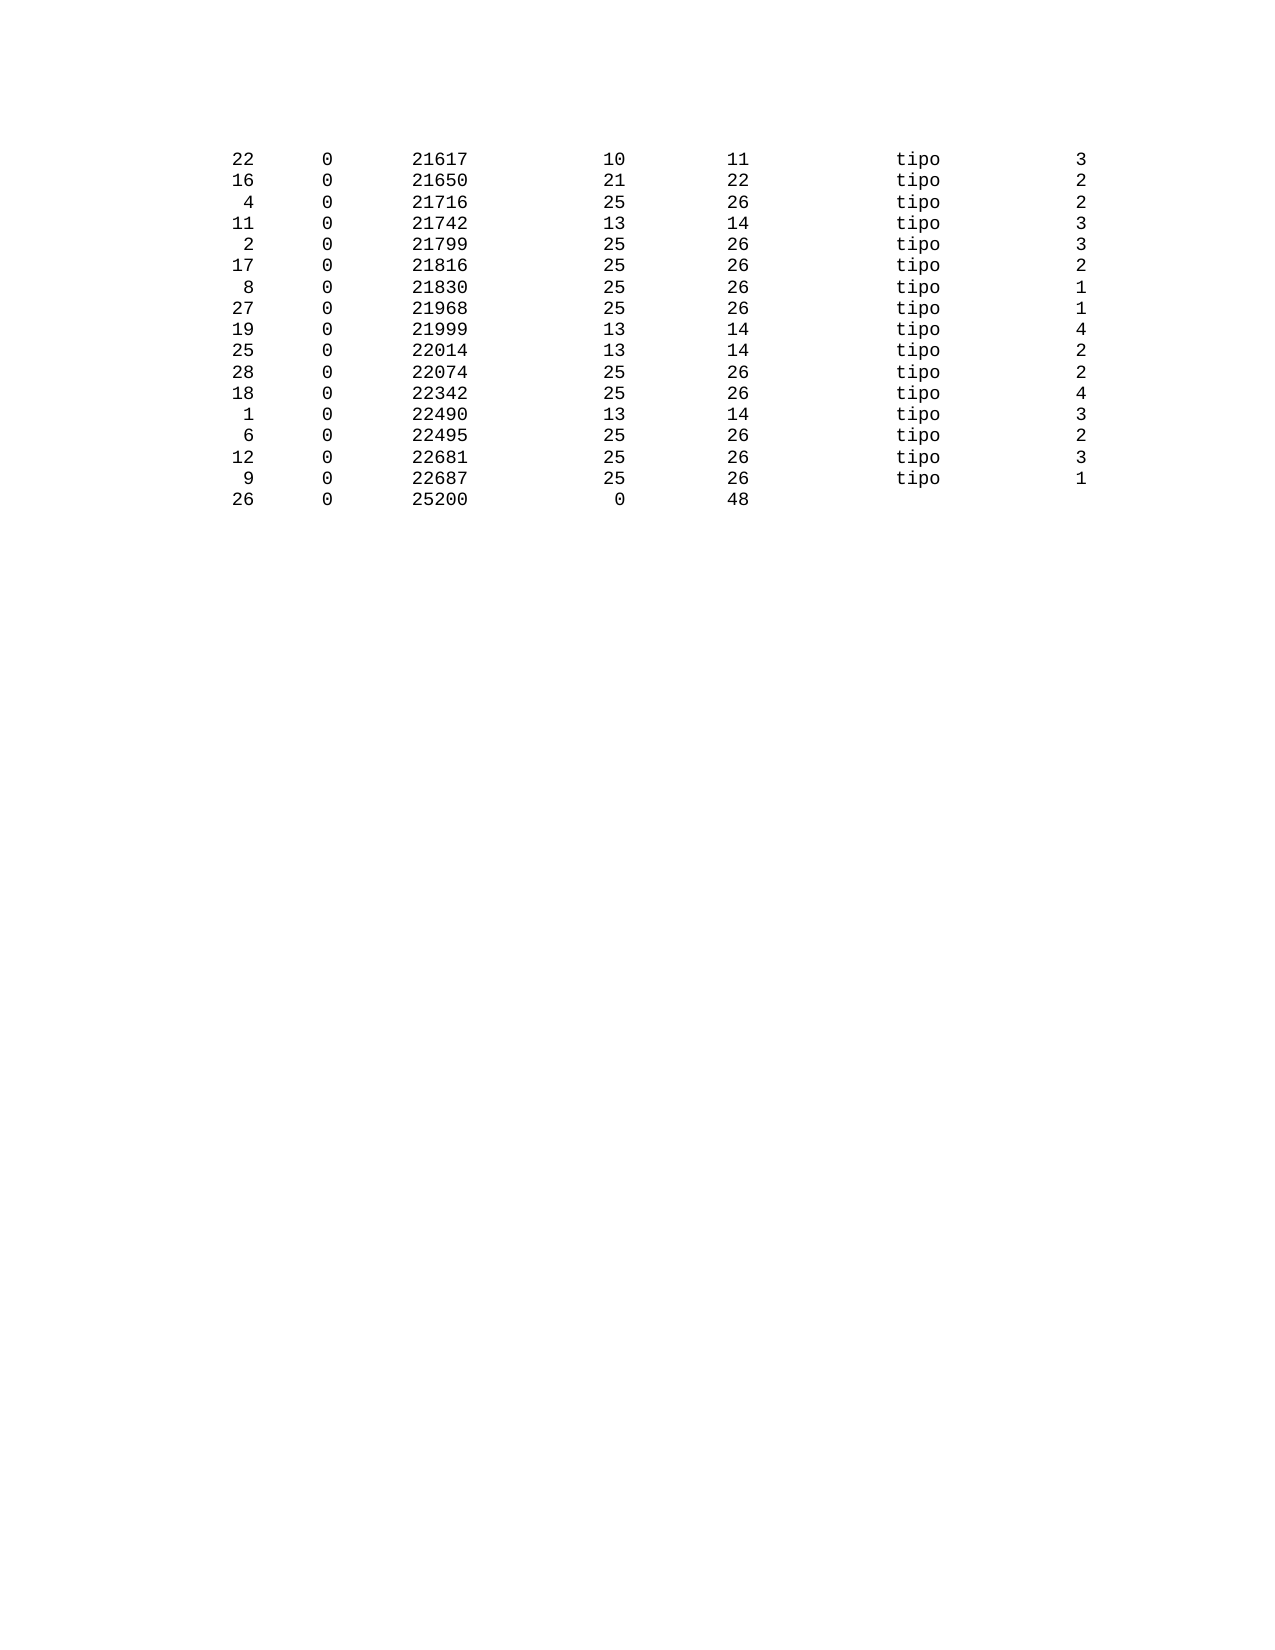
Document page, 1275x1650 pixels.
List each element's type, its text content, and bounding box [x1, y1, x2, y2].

text 8 0 21830 25 26 tipo 1 [74, 277, 1214, 299]
text 6 0 22495 25 26 tipo 2 [74, 426, 1214, 447]
text 4 0 21716 25 26 tipo 2 [74, 192, 1214, 214]
text 28 0 22074 25 26 tipo 2 [74, 362, 1214, 384]
text 17 0 21816 25 26 tipo 2 [74, 256, 1214, 277]
text 26 0 25200 0 48 [74, 490, 1214, 511]
text 19 0 21999 13 14 tipo 4 [74, 320, 1214, 341]
text 18 0 22342 25 26 tipo 4 [74, 384, 1214, 405]
text 2 0 21799 25 26 tipo 3 [74, 235, 1214, 256]
text 1 0 22490 13 14 tipo 3 [74, 405, 1214, 426]
text 11 0 21742 13 14 tipo 3 [74, 214, 1214, 235]
text 9 0 22687 25 26 tipo 1 [74, 469, 1214, 490]
text 27 0 21968 25 26 tipo 1 [74, 299, 1214, 320]
text 12 0 22681 25 26 tipo 3 [74, 447, 1214, 469]
text 22 0 21617 10 11 tipo 3 [74, 150, 1214, 171]
text 16 0 21650 21 22 tipo 2 [74, 171, 1214, 192]
text 25 0 22014 13 14 tipo 2 [74, 341, 1214, 362]
